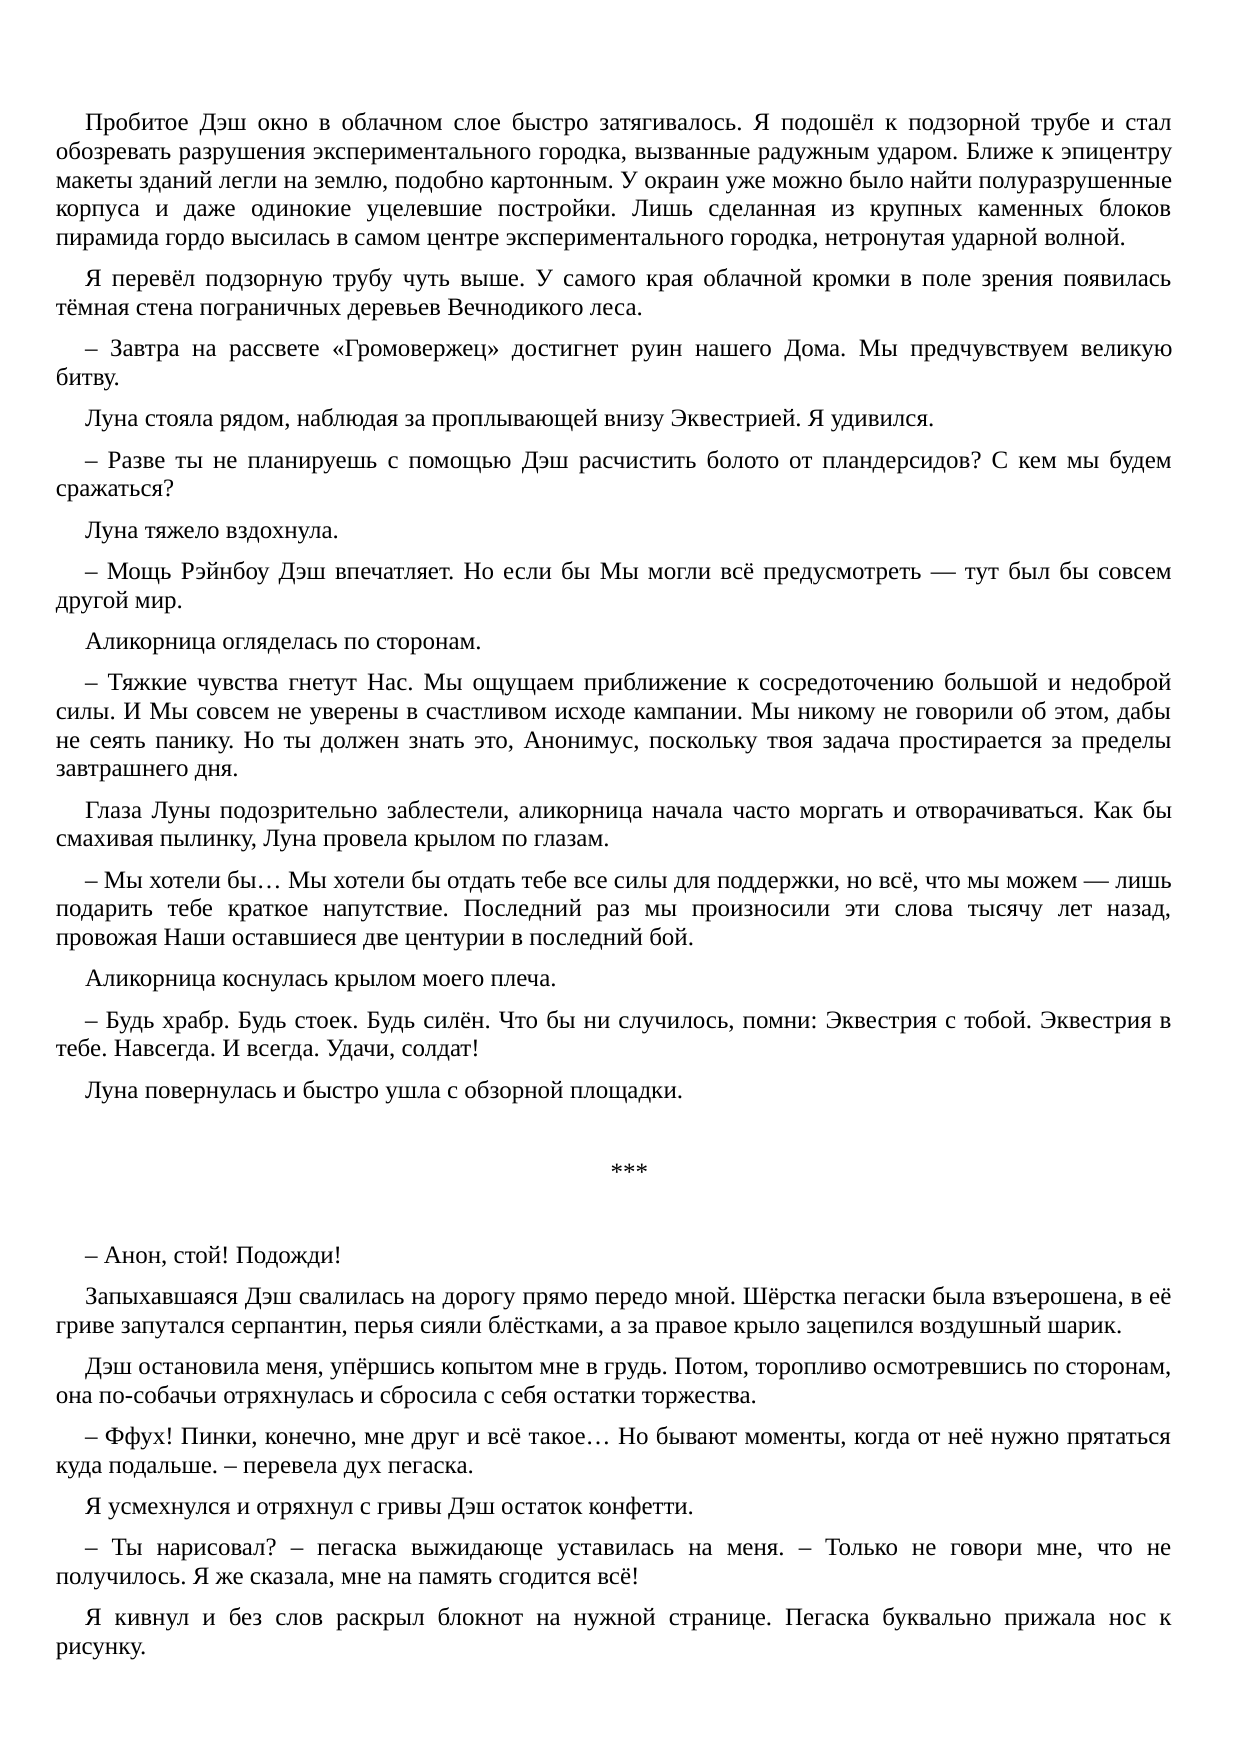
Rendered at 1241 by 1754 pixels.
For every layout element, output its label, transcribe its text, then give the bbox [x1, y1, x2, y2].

text Запыхавшаяся Дэш свалилась на дорогу прямо передо мной. Шёрстка пегаски была взъерошена, в её гриве запутался серпантин, перья сияли блёстками, а за правое крыло зацепился воздушный шарик. [56, 1281, 1173, 1338]
text – Завтра на рассвете «Громовержец» достигнет руин нашего Дома. Мы предчувствуем великую битву. [56, 333, 1173, 391]
text Я перевёл подзорную трубу чуть выше. У самого края облачной кромки в поле зрения появилась тёмная стена пограничных деревьев Вечнодикого леса. [56, 263, 1173, 321]
text – Мощь Рэйнбоу Дэш впечатляет. Но если бы Мы могли всё предусмотреть — тут был бы совсем другой мир. [56, 556, 1173, 613]
text – Будь храбр. Будь стоек. Будь силён. Что бы ни случилось, помни: Эквестрия с тобой. Эквестрия в тебе. Навсегда. И всегда. Удачи, солдат! [56, 1005, 1173, 1062]
text Пробитое Дэш окно в облачном слое быстро затягивалось. Я подошёл к подзорной трубе и стал обозревать разрушения экспериментального городка, вызванные радужным ударом. Ближе к эпицентру макеты зданий легли на землю, подобно картонным. У окраин уже можно было найти полуразрушенные корпуса и даже одинокие уцелевшие постройки. Лишь сделанная из крупных каменных блоков пирамида гордо высилась в самом центре экспериментального городка, нетронутая ударной волной. [56, 107, 1173, 251]
text Глаза Луны подозрительно заблестели, аликорница начала часто моргать и отворачиваться. Как бы смахивая пылинку, Луна провела крылом по глазам. [56, 795, 1173, 852]
text Я кивнул и без слов раскрыл блокнот на нужной странице. Пегаска буквально прижала нос к рисунку. [56, 1602, 1173, 1660]
text Луна повернулась и быстро ушла с обзорной площадки. [56, 1075, 1173, 1103]
text – Разве ты не планируешь с помощью Дэш расчистить болото от пландерсидов? С кем мы будем сражаться? [56, 445, 1173, 502]
text Я усмехнулся и отряхнул с гривы Дэш остаток конфетти. [56, 1491, 1173, 1520]
text – Анон, стой! Подожди! [56, 1240, 1173, 1268]
text Аликорница огляделась по сторонам. [56, 626, 1173, 655]
text Аликорница коснулась крылом моего плеча. [56, 963, 1173, 992]
text – Тяжкие чувства гнетут Нас. Мы ощущаем приближение к сосредоточению большой и недоброй силы. И Мы совсем не уверены в счастливом исходе кампании. Мы никому не говорили об этом, дабы не сеять панику. Но ты должен знать это, Анонимус, поскольку твоя задача простирается за пределы завтрашнего дня. [56, 667, 1173, 782]
text Луна стояла рядом, наблюдая за проплывающей внизу Эквестрией. Я удивился. [56, 403, 1173, 432]
text – Ты нарисовал? – пегаска выжидающе уставилась на меня. – Только не говори мне, что не получилось. Я же сказала, мне на память сгодится всё! [56, 1532, 1173, 1590]
text – Мы хотели бы… Мы хотели бы отдать тебе все силы для поддержки, но всё, что мы можем — лишь подарить тебе краткое напутствие. Последний раз мы произносили эти слова тысячу лет назад, провожая Наши оставшиеся две центурии в последний бой. [56, 865, 1173, 951]
text Дэш остановила меня, упёршись копытом мне в грудь. Потом, торопливо осмотревшись по сторонам, она по-собачьи отряхнулась и сбросила с себя остатки торжества. [56, 1351, 1173, 1408]
text – Ффух! Пинки, конечно, мне друг и всё такое… Но бывают моменты, когда от неё нужно прятаться куда подальше. – перевела дух пегаска. [56, 1421, 1173, 1478]
text *** [56, 1157, 1173, 1186]
text Луна тяжело вздохнула. [56, 515, 1173, 543]
